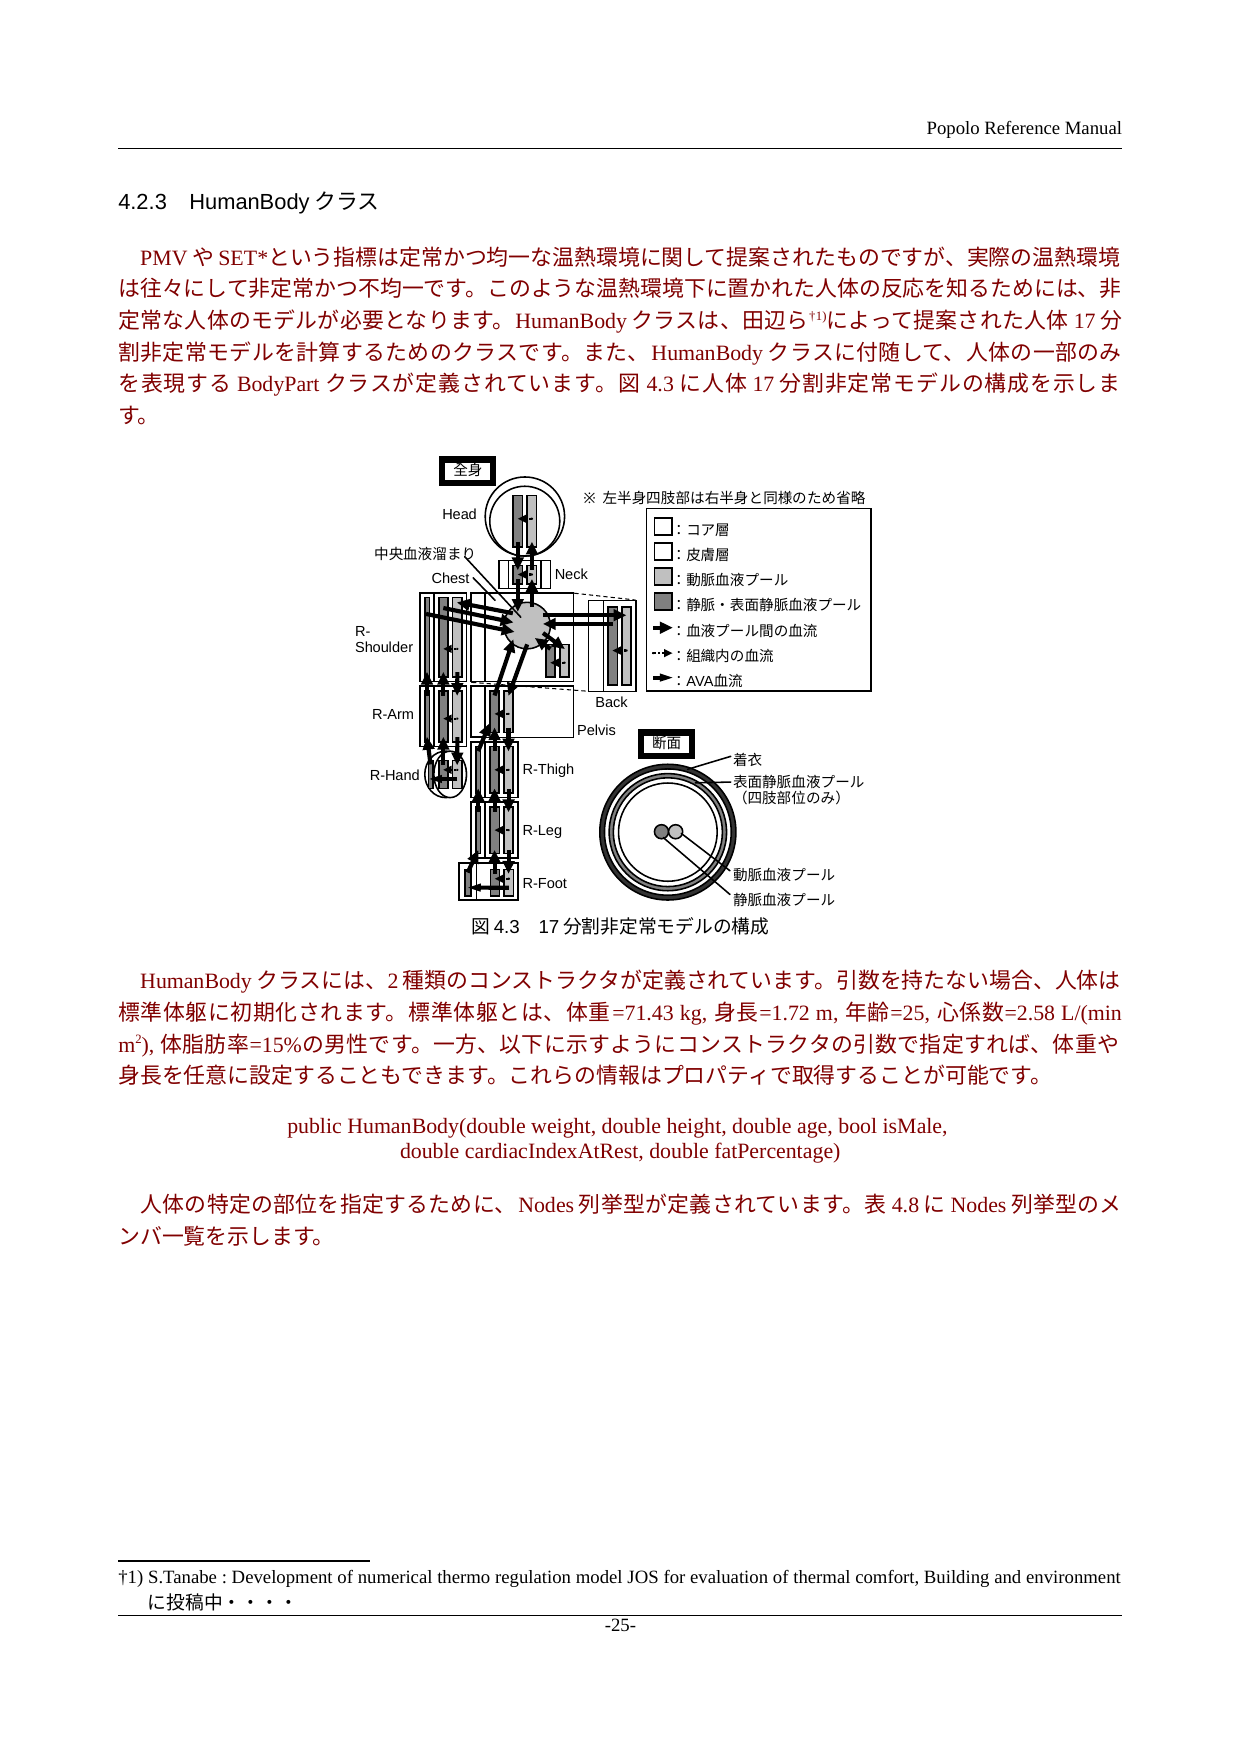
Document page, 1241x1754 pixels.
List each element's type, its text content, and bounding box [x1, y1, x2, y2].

text S.Tanabe : Development of numerical thermo regulation model JOS for evaluation of thermal comfort, Building and environment に投稿中・・・・ [118, 1567, 1122, 1615]
text PMVやSET*という指標は定常かつ均一な温熱環境に関して提案されたものですが、実際の温熱環境は往々にして非定常かつ不均一です。このような温熱環境下に置かれた人体の反応を知るためには、非定常な人体のモデルが必要となります。HumanBodyクラスは、田辺ら†)によって提案された人体17分割非定常モデルを計算するためのクラスです。また、HumanBodyクラスに付随して、人体の一部のみを表現するBodyPartクラスが定義されています。図4.3に人体17分割非定常モデルの構成を示します。 [118, 239, 1122, 429]
text public HumanBody(double weight, double height, double age, bool isMale, [118, 1114, 1122, 1139]
text 図4.3 17分割非定常モデルの構成 [118, 454, 1122, 939]
text 人体の特定の部位を指定するために、Nodes列挙型が定義されています。表4.8にNodes列挙型のメンバ一覧を示します。 [118, 1187, 1122, 1251]
text double cardiacIndexAtRest, double fatPercentage) [118, 1139, 1122, 1163]
text HumanBodyクラスには、2種類のコンストラクタが定義されています。引数を持たない場合、人体は標準体躯に初期化されます。標準体躯とは、体重=71.43 kg, 身長=1.72 m, 年齢=25, 心係数=2.58 L/(min m2), 体脂肪率=15%の男性です。一方、以下に示すようにコンストラクタの引数で指定すれば、体重や身長を任意に設定することもできます。これらの情報はプロパティで取得することが可能です。 [118, 963, 1122, 1090]
subtitle HumanBodyクラス [118, 184, 1122, 215]
